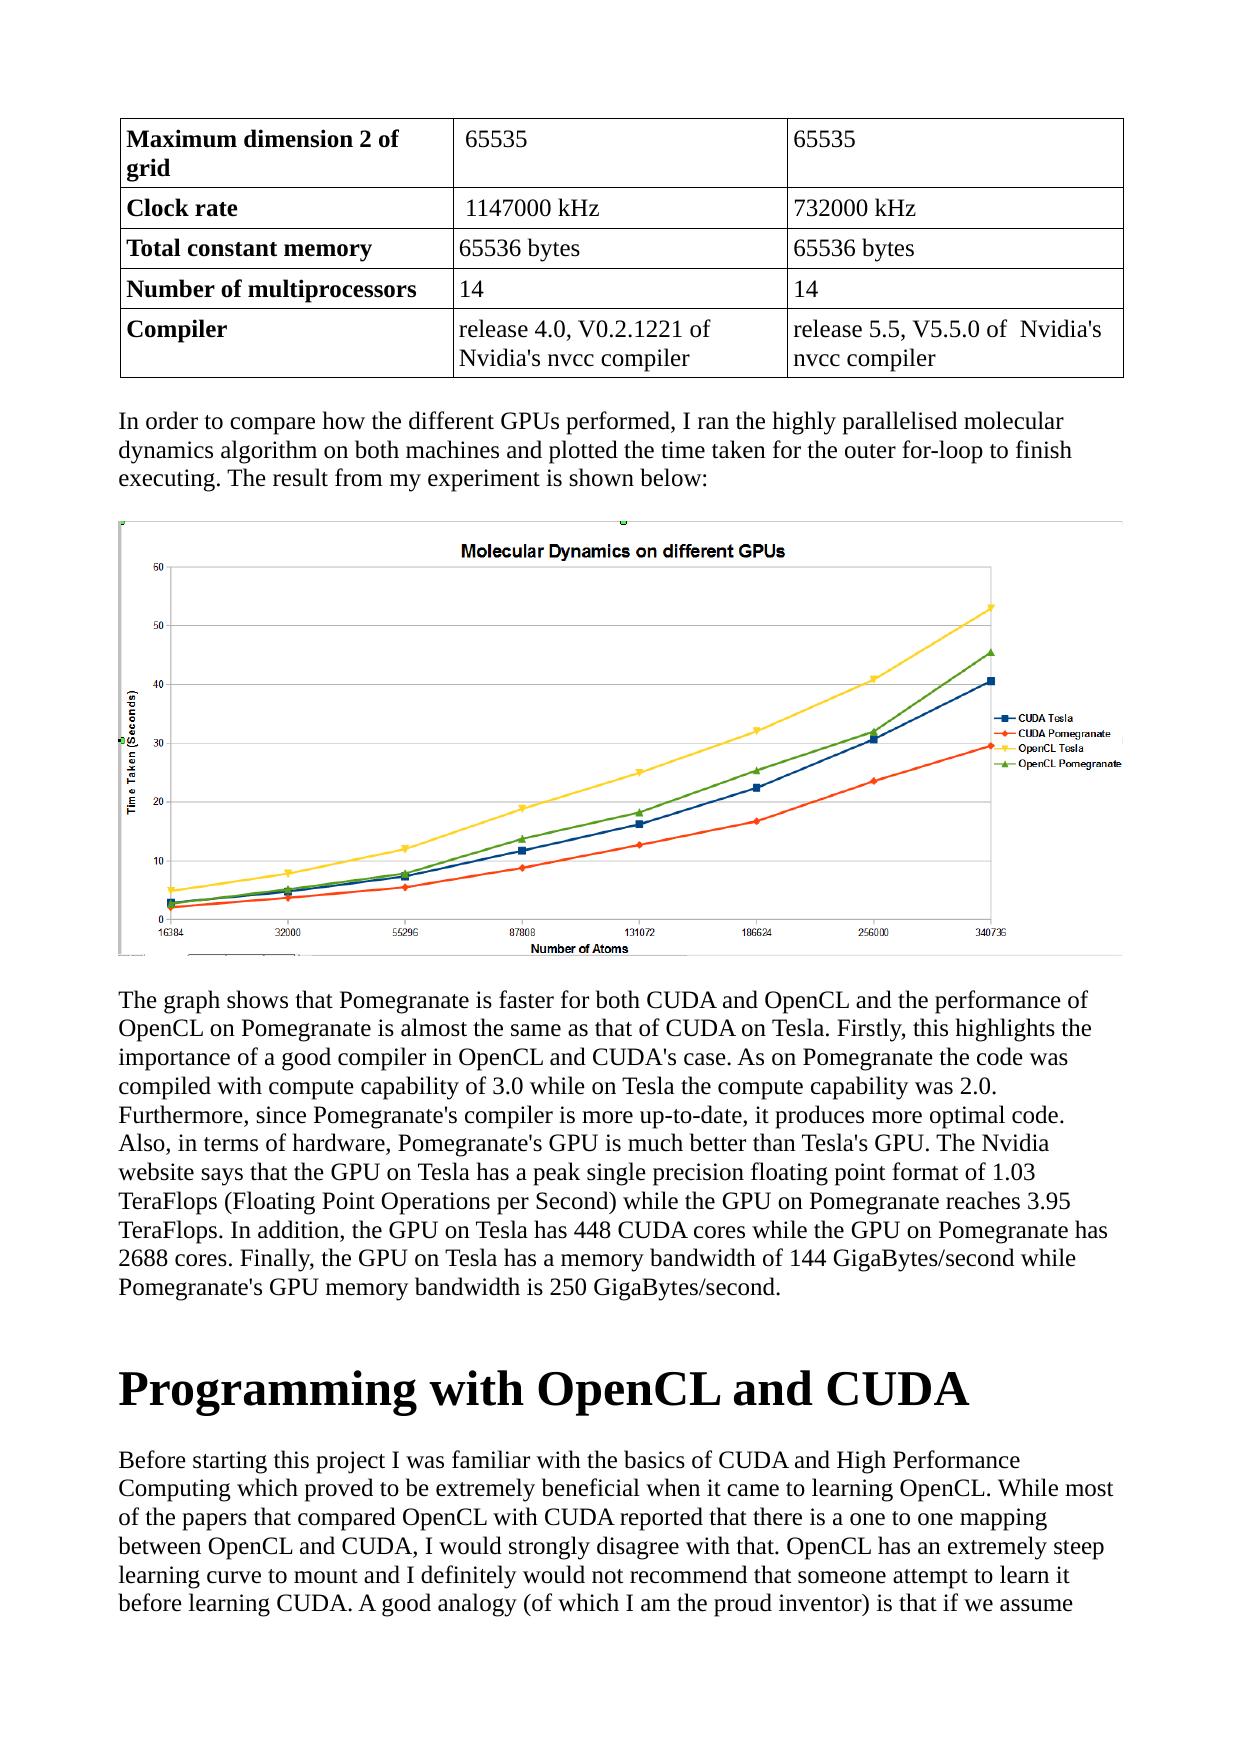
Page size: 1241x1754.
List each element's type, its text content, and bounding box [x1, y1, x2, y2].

picture [118, 521, 1123, 956]
table_cell Clock rate [121, 188, 453, 227]
table_cell Number of multiprocessors [121, 269, 453, 308]
text Programming with OpenCL and CUDA [118, 1358, 1122, 1416]
table_cell 65536 bytes [454, 229, 787, 268]
table_cell 14 [788, 269, 1123, 308]
text Before starting this project I was familiar with the basics of CUDA and High Performance Computing which proved to be extremely beneficial when it came to learning OpenCL. While most of the papers that compared OpenCL with CUDA reported that there is a one to one mapping between OpenCL and CUDA, I would strongly disagree with that. OpenCL has an extremely steep learning curve to mount and I definitely would not recommend that someone attempt to learn it before learning CUDA. A good analogy (of which I am the proud inventor) is that if we assume [118, 1445, 1122, 1617]
table_cell 1147000 kHz [454, 188, 787, 227]
table_cell 14 [454, 269, 787, 308]
table_cell Total constant memory [121, 229, 453, 268]
table_cell release 4.0, V0.2.1221 of Nvidia's nvcc compiler [454, 309, 787, 377]
text In order to compare how the different GPUs performed, I ran the highly parallelised molecular dynamics algorithm on both machines and plotted the time taken for the outer for-loop to finish executing. The result from my experiment is shown below: [118, 406, 1122, 492]
table_cell Compiler [121, 309, 453, 377]
table_cell 65535 [788, 119, 1123, 187]
table_cell Maximum dimension 2 of grid [121, 119, 453, 187]
table_cell 65535 [454, 119, 787, 187]
text The graph shows that Pomegranate is faster for both CUDA and OpenCL and the performance of OpenCL on Pomegranate is almost the same as that of CUDA on Tesla. Firstly, this highlights the importance of a good compiler in OpenCL and CUDA's case. As on Pomegranate the code was compiled with compute capability of 3.0 while on Tesla the compute capability was 2.0. Furthermore, since Pomegranate's compiler is more up-to-date, it produces more optimal code. Also, in terms of hardware, Pomegranate's GPU is much better than Tesla's GPU. The Nvidia website says that the GPU on Tesla has a peak single precision floating point format of 1.03 TeraFlops (Floating Point Operations per Second) while the GPU on Pomegranate reaches 3.95 TeraFlops. In addition, the GPU on Tesla has 448 CUDA cores while the GPU on Pomegranate has 2688 cores. Finally, the GPU on Tesla has a memory bandwidth of 144 GigaBytes/second while Pomegranate's GPU memory bandwidth is 250 GigaBytes/second. [118, 985, 1122, 1301]
table_cell 732000 kHz [788, 188, 1123, 227]
table_cell 65536 bytes [788, 229, 1123, 268]
table_cell release 5.5, V5.5.0 of Nvidia's nvcc compiler [788, 309, 1123, 377]
